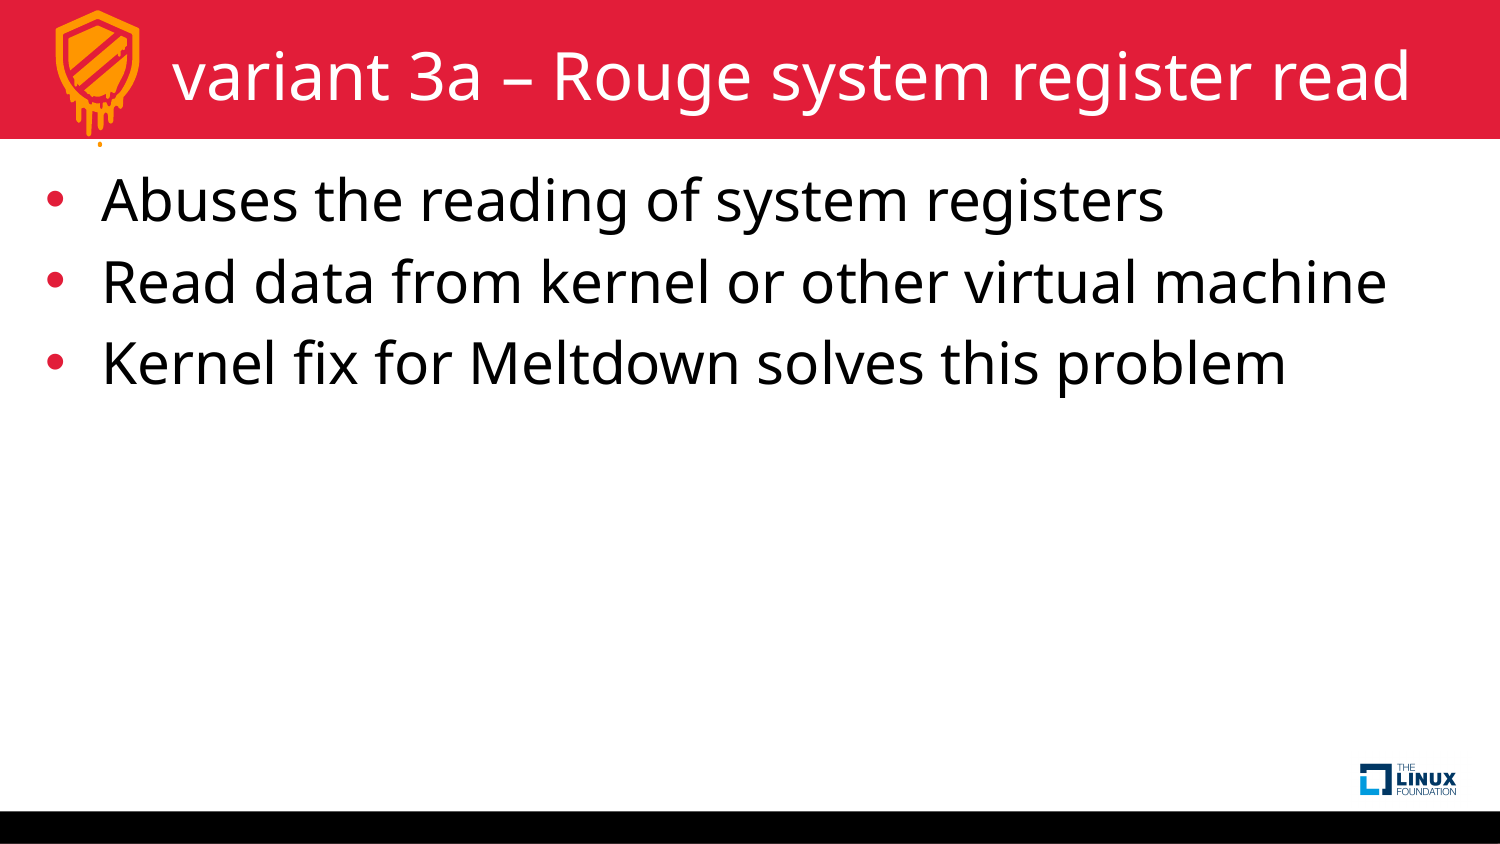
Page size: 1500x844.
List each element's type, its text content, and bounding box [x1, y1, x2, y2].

picture [1388, 753, 1426, 799]
title variant 3a – Rouge system register read [7, 7, 1500, 140]
list Abuses the reading of system registers Read data from kernel or other virtual machine Kernel fix for Meltdown solves this problem [30, 155, 1486, 713]
picture [55, 9, 140, 147]
